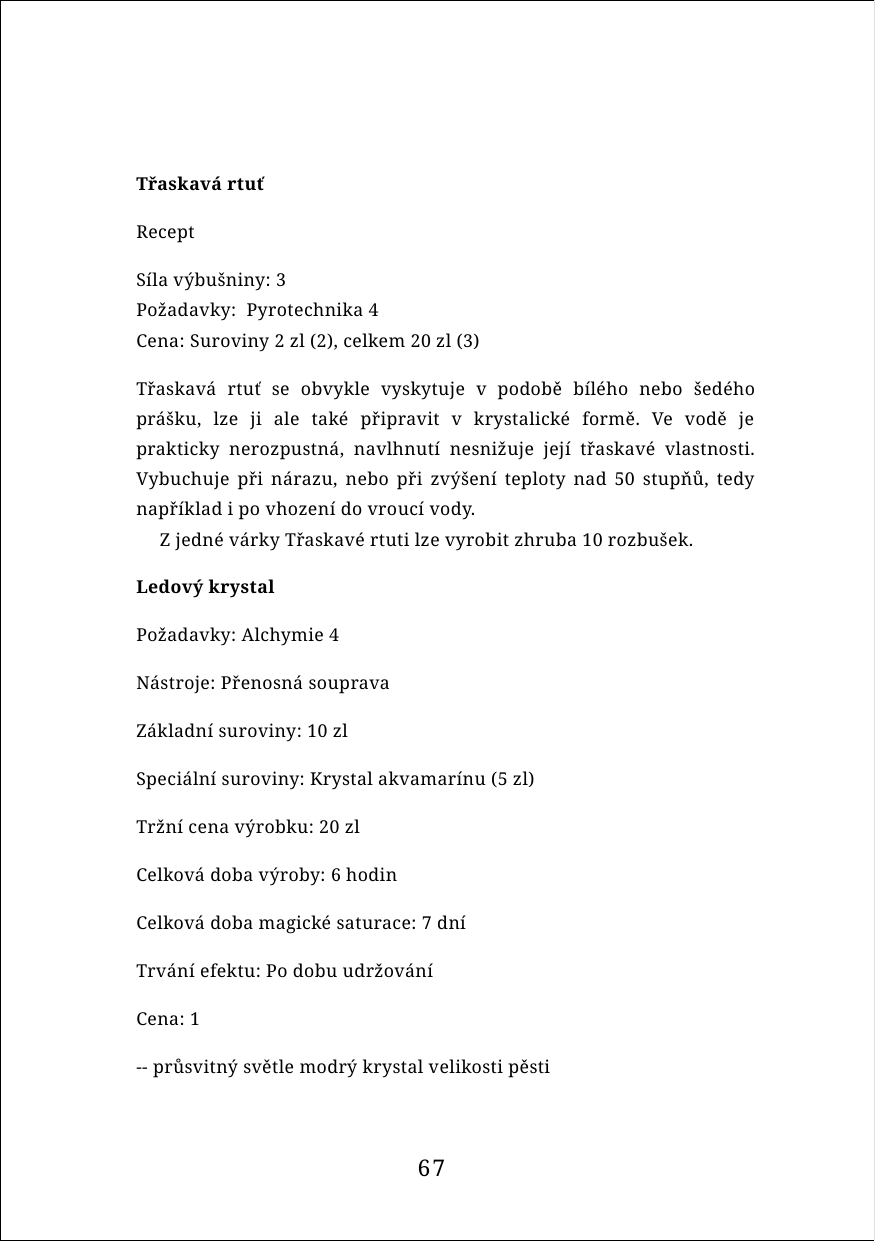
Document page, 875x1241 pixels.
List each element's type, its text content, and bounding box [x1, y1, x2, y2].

text Nástroje: Přenosná souprava [136, 671, 756, 695]
text Třaskavá rtuť se obvykle vyskytuje v podobě bílého nebo šedého prášku, lze ji ale také připravit v krystalické formě. Ve vodě je prakticky nerozpustná, navlhnutí nesnižuje její třaskavé vlastnosti. Vybuchuje při nárazu, nebo při zvýšení teploty nad 50 stupňů, tedy například i po vhození do vroucí vody. Z jedné várky Třaskavé rtuti lze vyrobit zhruba 10 rozbušek. [136, 376, 756, 551]
text Celková doba magické saturace: 7 dní [136, 910, 756, 934]
text Tržní cena výrobku: 20 zl [136, 814, 756, 839]
text Ledový krystal [136, 575, 756, 599]
text Požadavky: Alchymie 4 [136, 623, 756, 647]
text Základní suroviny: 10 zl [136, 719, 756, 743]
text Recept [136, 220, 756, 244]
text Celková doba výroby: 6 hodin [136, 862, 756, 887]
text Síla výbušniny: 3 Požadavky: Pyrotechnika 4 Cena: Suroviny 2 zl (2), celkem 20 zl (3) [136, 268, 756, 352]
text -- průsvitný světle modrý krystal velikosti pěsti [136, 1054, 756, 1078]
text Speciální suroviny: Krystal akvamarínu (5 zl) [136, 767, 756, 791]
text Cena: 1 [136, 1006, 756, 1030]
text Třaskavá rtuť [136, 172, 756, 196]
text Trvání efektu: Po dobu udržování [136, 958, 756, 982]
